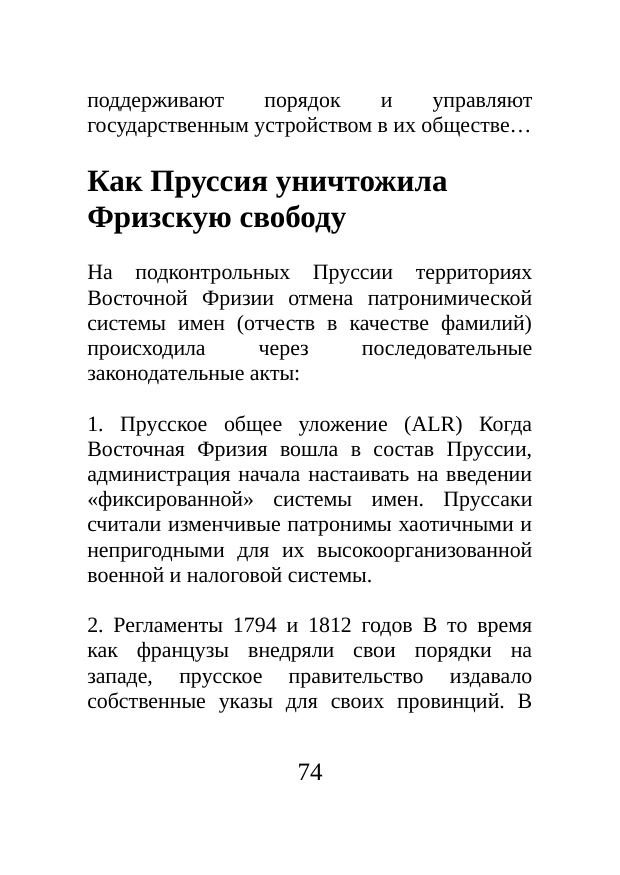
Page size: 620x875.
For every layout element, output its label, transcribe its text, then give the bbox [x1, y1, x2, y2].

text поддерживают порядок и управляют государственным устройством в их обществе… [87, 87, 532, 137]
text 2. Регламенты 1794 и 1812 годов В то время как французы внедряли свои порядки на западе, прусское правительство издавало собственные указы для своих провинций. В [87, 612, 532, 713]
text Как Пруссия уничтожила Фризскую свободу [87, 163, 532, 234]
text 1. Прусское общее уложение (ALR) Когда Восточная Фризия вошла в состав Пруссии, администрация начала настаивать на введении «фиксированной» системы имен. Пруссаки считали изменчивые патронимы хаотичными и непригодными для их высокоорганизованной военной и налоговой системы. [87, 411, 532, 587]
text На подконтрольных Пруссии территориях Восточной Фризии отмена патронимической системы имен (отчеств в качестве фамилий) происходила через последовательные законодательные акты: [87, 259, 532, 385]
